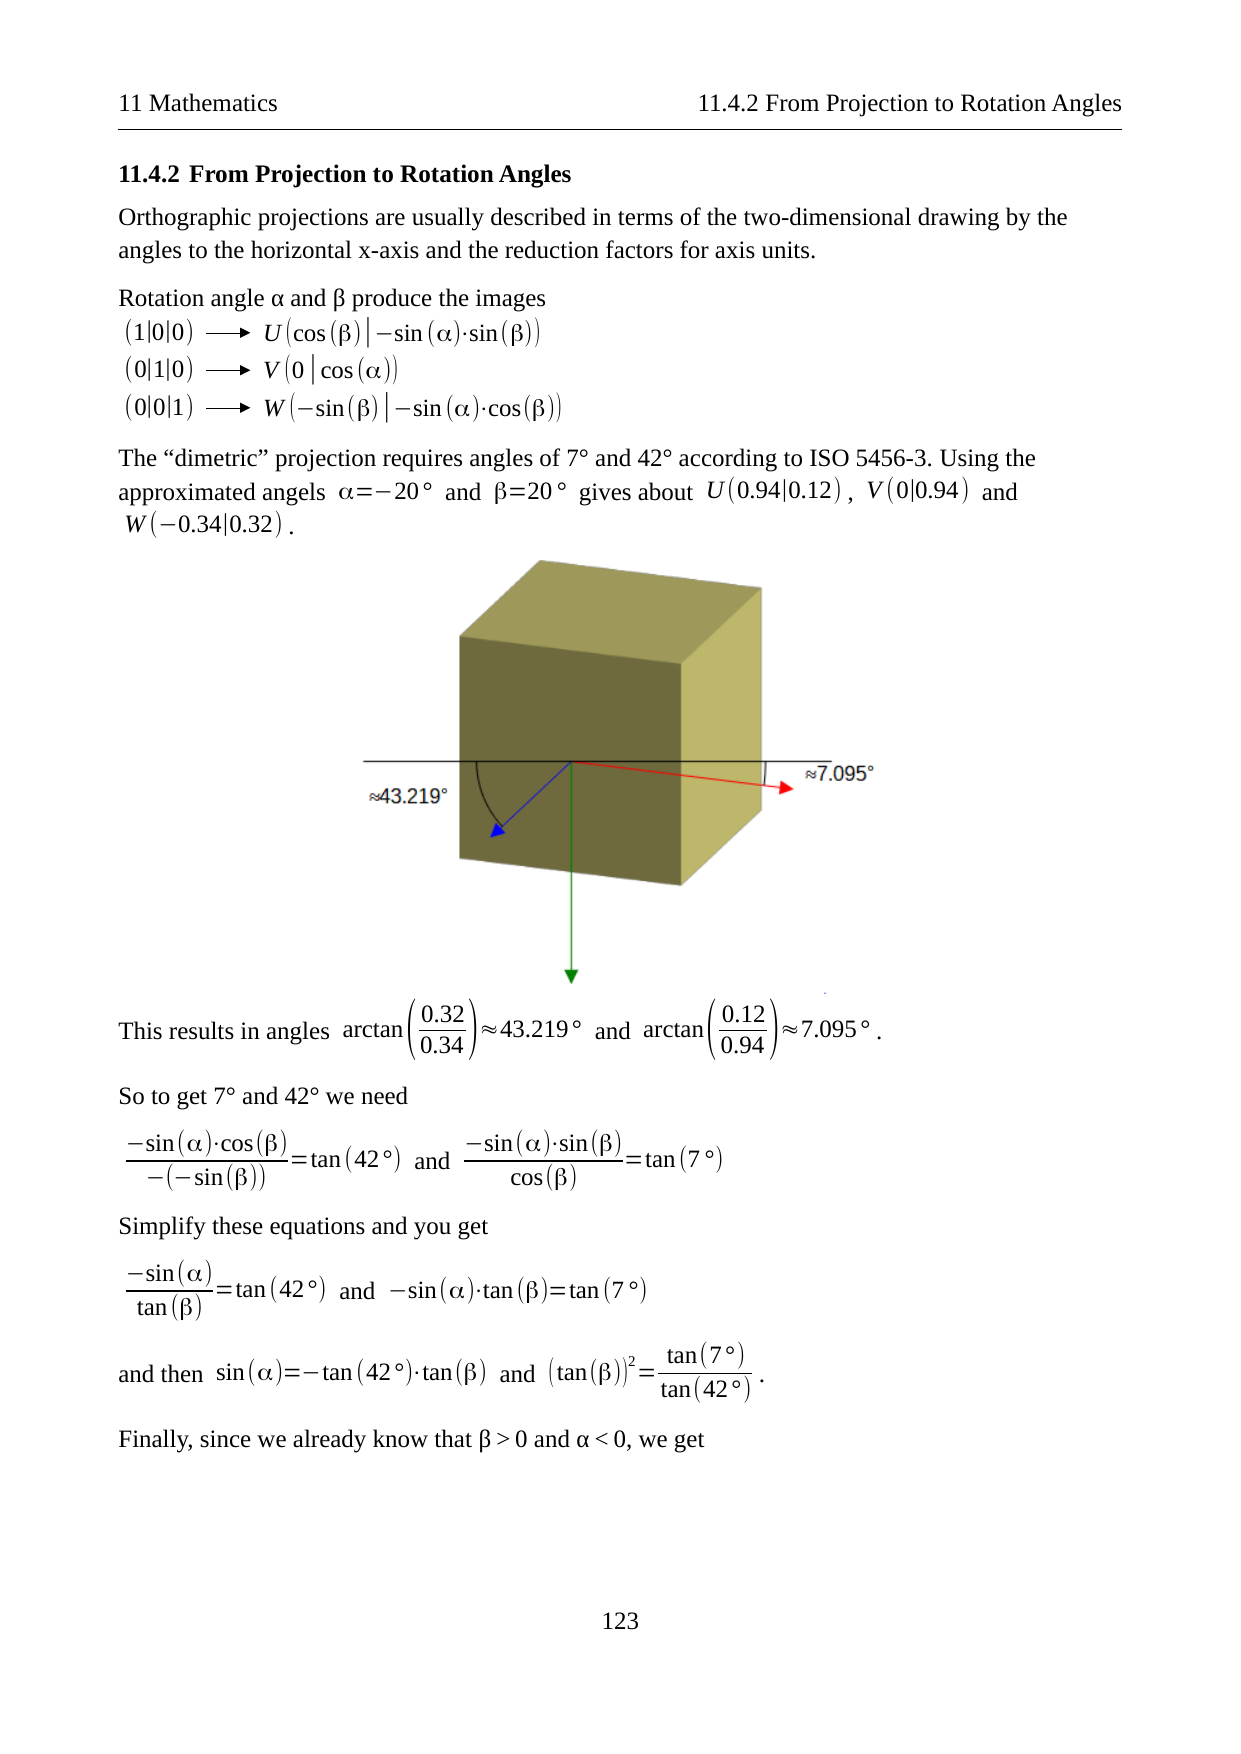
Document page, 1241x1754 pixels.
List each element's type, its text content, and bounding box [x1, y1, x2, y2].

text and then and . [118, 1341, 1122, 1405]
text and [118, 1259, 1122, 1323]
text Finally, since we already know that β > 0 and α < 0, we get [118, 1424, 1122, 1453]
text The “dimetric” projection requires angles of 7° and 42° according to ISO 5456-3. Using the approximated angels and gives about , and . [118, 443, 1122, 540]
text Orthographic projections are usually described in terms of the two-dimensional drawing by the angles to the horizontal x-axis and the reduction factors for axis units. [118, 202, 1122, 264]
text and [118, 1129, 1122, 1193]
subtitle From Projection to Rotation Angles [118, 159, 1122, 188]
text Rotation angle α and β produce the images [118, 283, 1122, 424]
text This results in angles and . [118, 994, 1122, 1063]
picture [358, 544, 882, 994]
text So to get 7° and 42° we need [118, 1081, 1122, 1110]
text Simplify these equations and you get [118, 1211, 1122, 1240]
